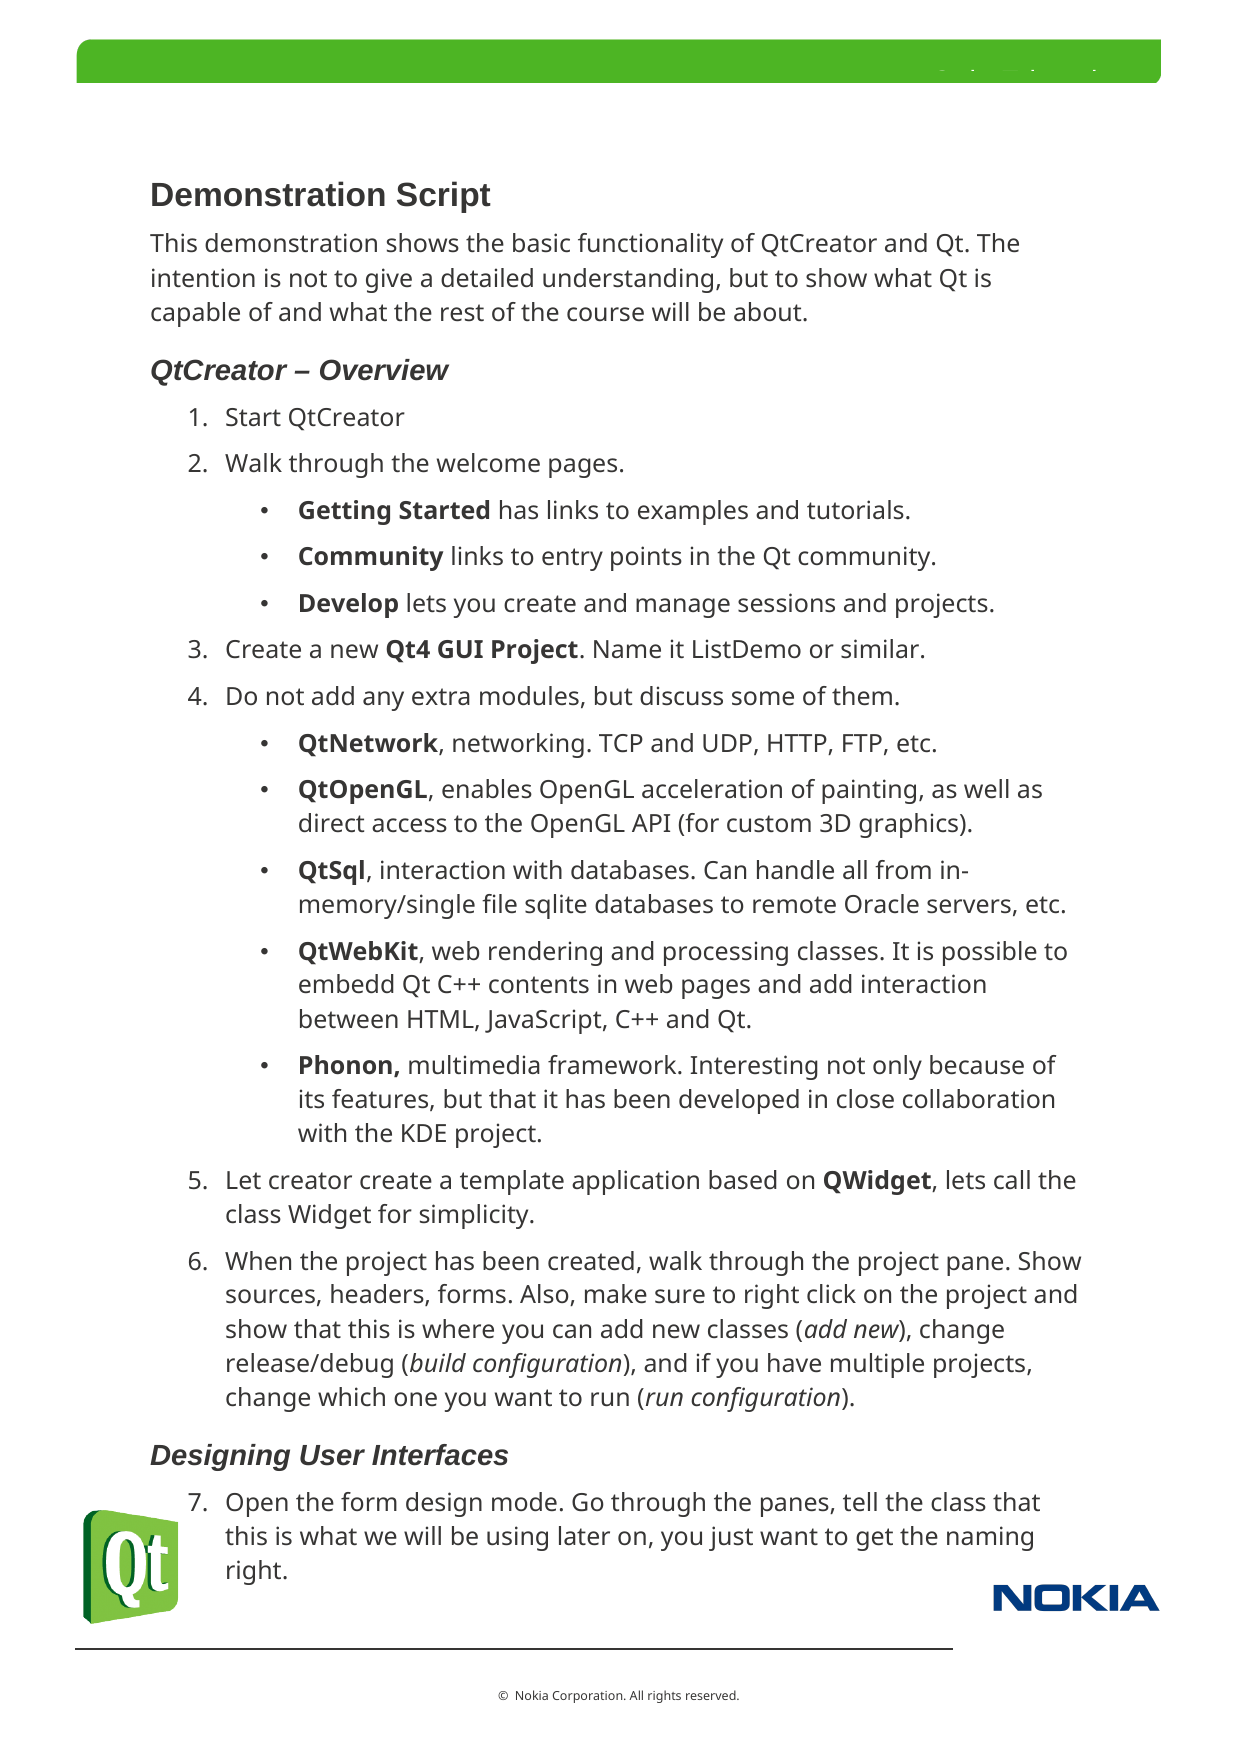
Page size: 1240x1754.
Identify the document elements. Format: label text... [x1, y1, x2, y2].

list QtSql, interaction with databases. Can handle all from in-memory/single file sqlite databases to remote Oracle servers, etc. [260, 852, 1089, 921]
picture [954, 1546, 1199, 1649]
list Walk through the welcome pages. [187, 446, 1089, 480]
list QtNetwork, networking. TCP and UDP, HTTP, FTP, etc. [260, 725, 1089, 759]
subtitle QtCreator – Overview [150, 353, 1089, 387]
list Develop lets you create and manage sessions and projects. [260, 586, 1089, 620]
list Community links to entry points in the Qt community. [260, 539, 1089, 573]
subtitle Designing User Interfaces [150, 1438, 1089, 1472]
list Create a new Qt4 GUI Project. Name it ListDemo or similar. [187, 632, 1089, 666]
list Start QtCreator [187, 399, 1089, 433]
list When the project has been created, walk through the project pane. Show sources, headers, forms. Also, make sure to right click on the project and show that this is where you can add new classes (add new), change release/debug (build configuration), and if you have multiple projects, change which one you want to run (run configuration). [187, 1243, 1089, 1413]
list Let creator create a template application based on QWidget, lets call the class Widget for simplicity. [187, 1162, 1089, 1231]
list Do not add any extra modules, but discuss some of them. [187, 679, 1089, 713]
list Phonon, multimedia framework. Interesting not only because of its features, but that it has been developed in close collaboration with the KDE project. [260, 1048, 1089, 1150]
picture [76, 39, 1162, 86]
text This demonstration shows the basic functionality of QtCreator and Qt. The intention is not to give a detailed understanding, but to show what Qt is capable of and what the rest of the course will be about. [150, 226, 1089, 328]
subtitle Demonstration Script [150, 175, 1089, 214]
list Open the form design mode. Go through the panes, tell the class that this is what we will be using later on, you just want to get the naming right. [187, 1484, 1089, 1587]
list QtWebKit, web rendering and processing classes. It is possible to embedd Qt C++ contents in web pages and add interaction between HTML, JavaScript, C++ and Qt. [260, 933, 1089, 1035]
list QtOpenGL, enables OpenGL acceleration of painting, as well as direct access to the OpenGL API (for custom 3D graphics). [260, 772, 1089, 840]
picture [75, 1500, 186, 1634]
list Getting Started has links to examples and tutorials. [260, 492, 1089, 527]
